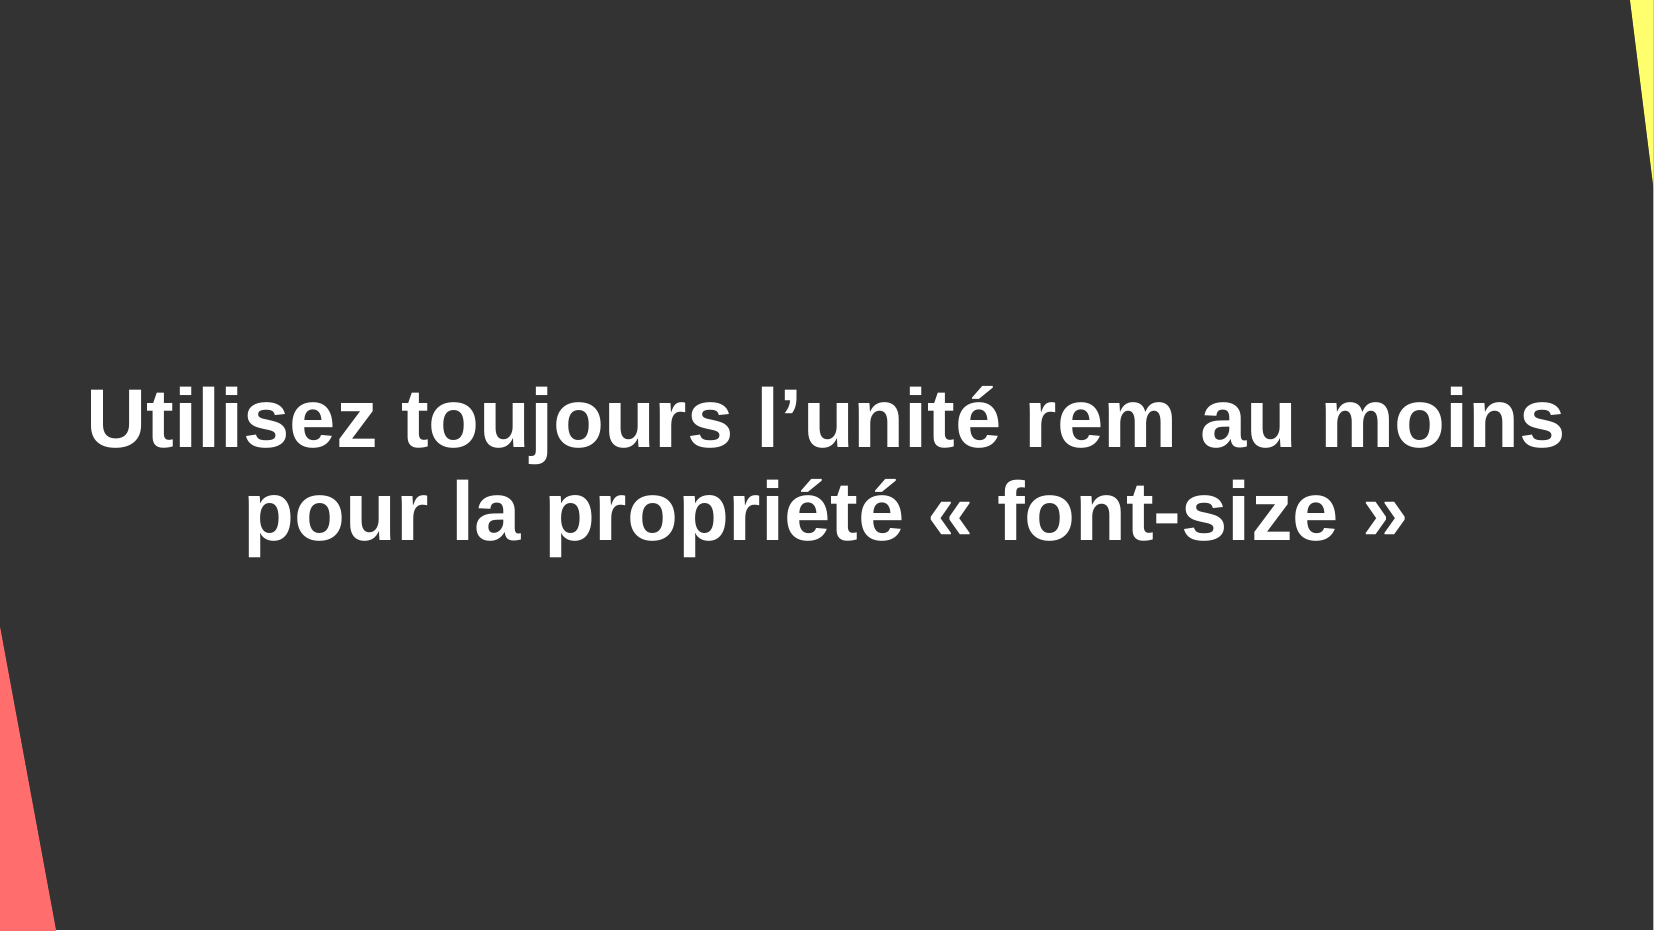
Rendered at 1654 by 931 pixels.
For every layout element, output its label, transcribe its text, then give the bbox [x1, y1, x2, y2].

title Utilisez toujours l’unité rem au moins pour la propriété « font-size » [82, 372, 1571, 559]
text_box [0, 626, 57, 931]
text_box [1630, 0, 1654, 192]
